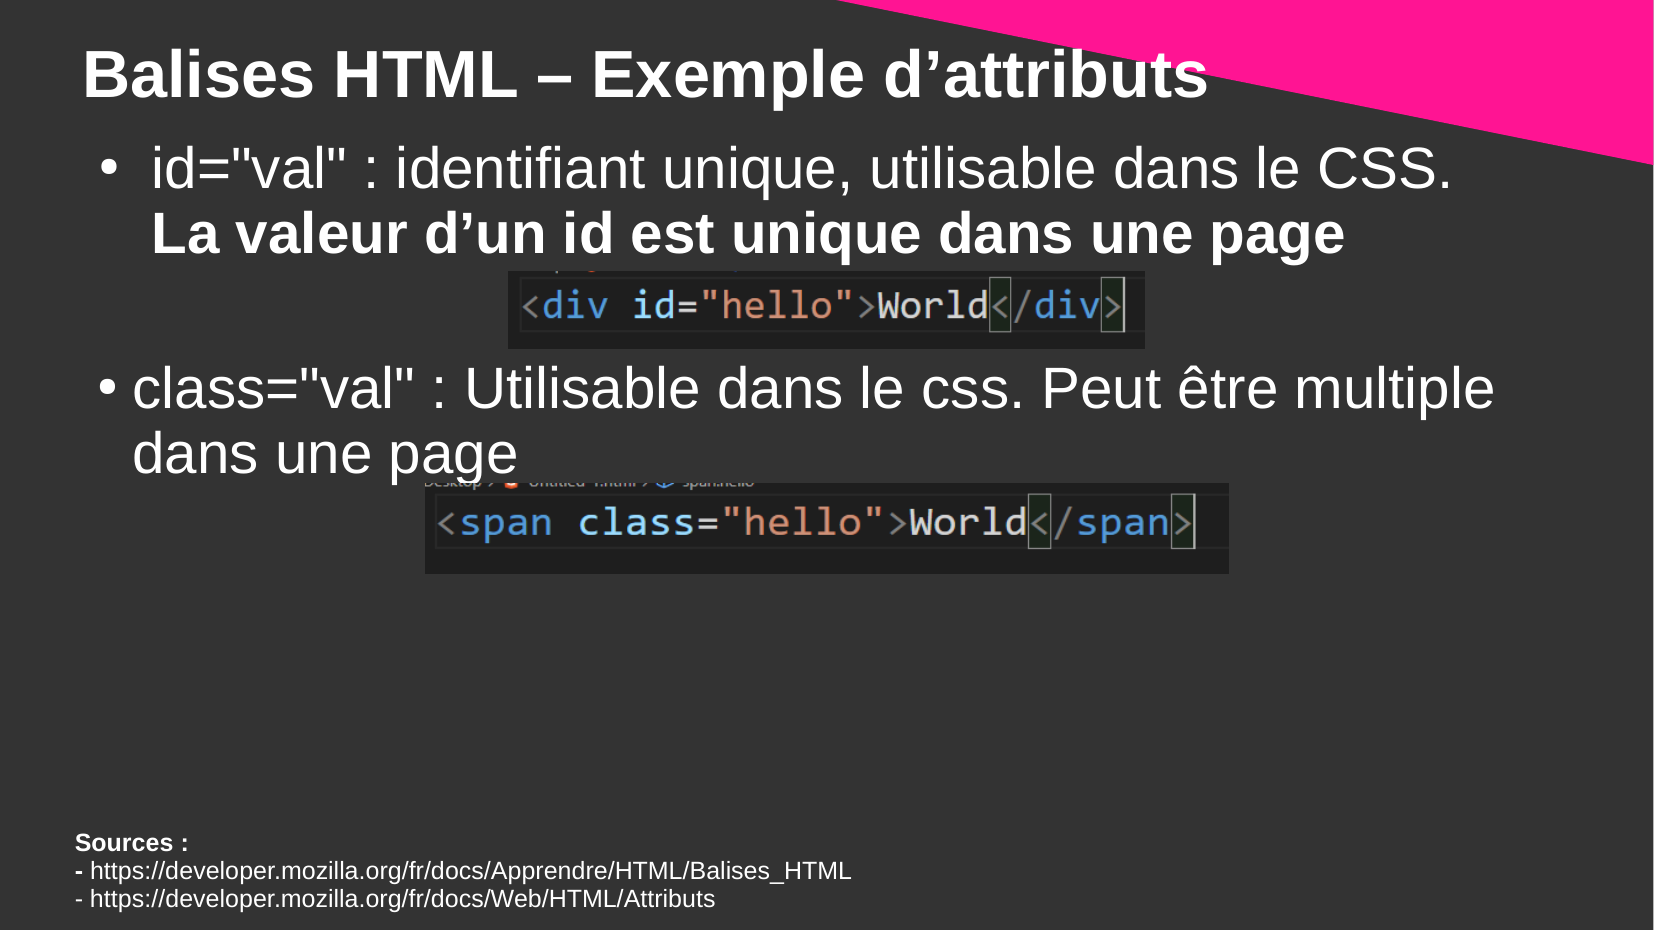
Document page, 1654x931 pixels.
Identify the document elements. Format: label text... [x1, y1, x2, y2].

list id="val" : identifiant unique, utilisable dans le CSS. La valeur d’un id est unique dans une page [80, 135, 1545, 338]
picture [508, 271, 1145, 348]
text_box [836, 0, 1654, 166]
text_box class="val" : Utilisable dans le css. Peut être multiple dans une page [82, 348, 1635, 559]
title Balises HTML – Exemple d’attributs [82, 37, 1288, 122]
picture [425, 483, 1229, 574]
text_box Sources : - https://developer.mozilla.org/fr/docs/Apprendre/HTML/Balises_HTML - https://developer.mozilla.org/fr/docs/Web/HTML/Attributs [59, 821, 1546, 920]
